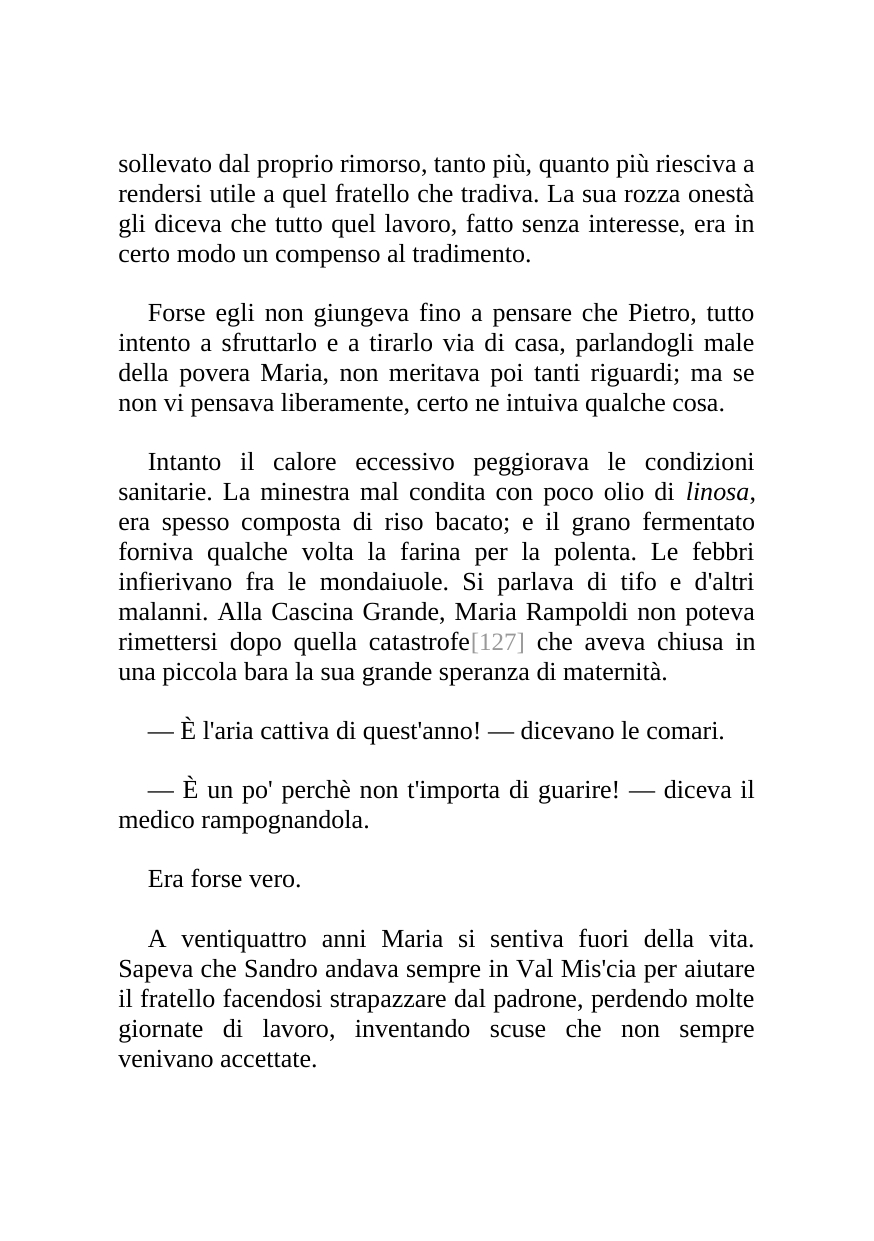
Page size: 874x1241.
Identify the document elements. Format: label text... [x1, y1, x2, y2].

text Forse egli non giungeva fino a pensare che Pietro, tutto intento a sfruttarlo e a tirarlo via di casa, parlandogli male della povera Maria, non meritava poi tanti riguardi; ma se non vi pensava liberamente, certo ne intuiva qualche cosa. [118, 297, 756, 417]
text — È l'aria cattiva di quest'anno! — dicevano le comari. [118, 715, 756, 745]
text — È un po' perchè non t'importa di guarire! — diceva il medico rampognandola. [118, 774, 756, 834]
text Intanto il calore eccessivo peggiorava le condizioni sanitarie. La minestra mal condita con poco olio di linosa, era spesso composta di riso bacato; e il grano fermentato forniva qualche volta la farina per la polenta. Le febbri infierivano fra le mondaiuole. Si parlava di tifo e d'altri malanni. Alla Cascina Grande, Maria Rampoldi non poteva rimettersi dopo quella catastrofe[127] che aveva chiusa in una piccola bara la sua grande speranza di maternità. [118, 446, 756, 686]
text A ventiquattro anni Maria si sentiva fuori della vita. Sapeva che Sandro andava sempre in Val Mis'cia per aiutare il fratello facendosi strapazzare dal padrone, perdendo molte giornate di lavoro, inventando scuse che non sempre venivano accettate. [118, 923, 756, 1073]
text sollevato dal proprio rimorso, tanto più, quanto più riesciva a rendersi utile a quel fratello che tradiva. La sua rozza onestà gli diceva che tutto quel lavoro, fatto senza interesse, era in certo modo un compenso al tradimento. [118, 148, 756, 268]
text Era forse vero. [118, 863, 756, 893]
